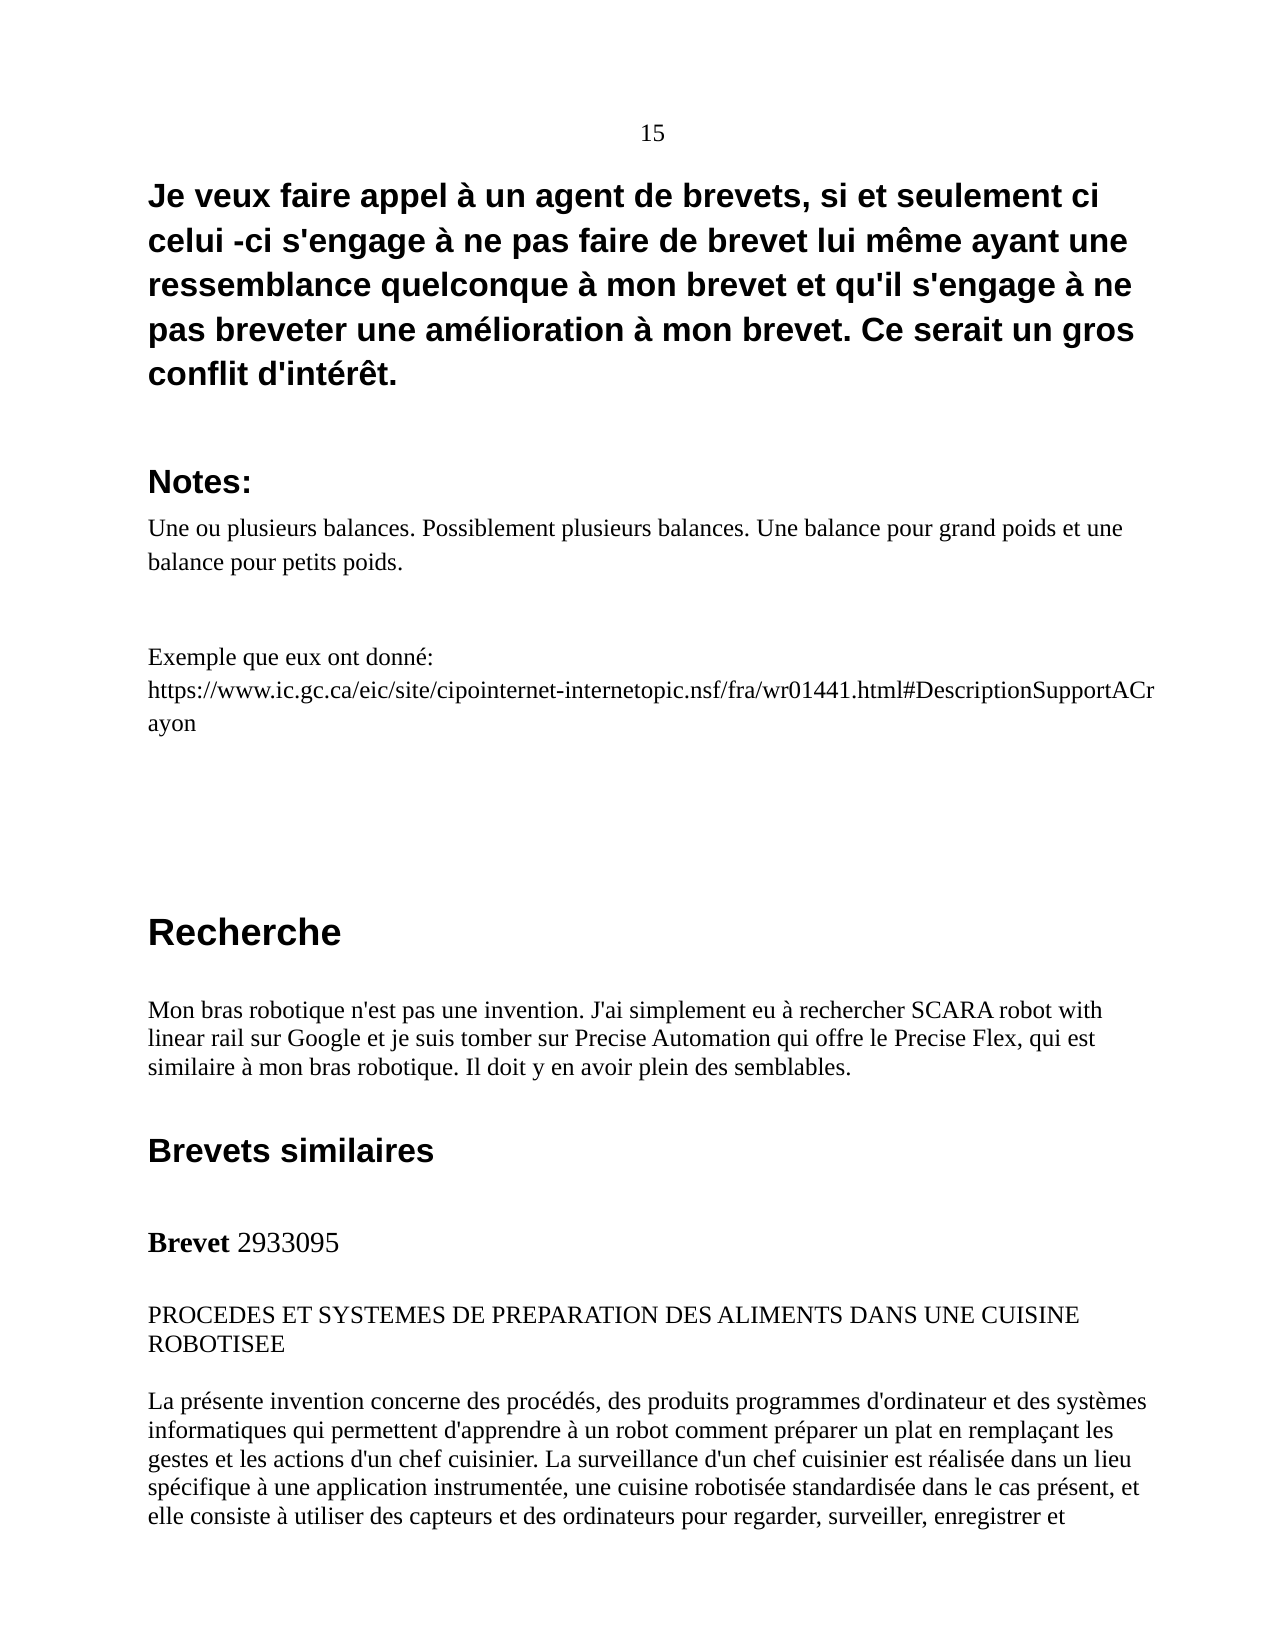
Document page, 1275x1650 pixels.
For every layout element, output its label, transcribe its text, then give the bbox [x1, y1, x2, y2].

text Je veux faire appel à un agent de brevets, si et seulement ci celui -ci s'engage à ne pas faire de brevet lui même ayant une ressemblance quelconque à mon brevet et qu'il s'engage à ne pas breveter une amélioration à mon brevet. Ce serait un gros conflit d'intérêt. [148, 176, 1157, 392]
text La présente invention concerne des procédés, des produits programmes d'ordinateur et des systèmes informatiques qui permettent d'apprendre à un robot comment préparer un plat en remplaçant les gestes et les actions d'un chef cuisinier. La surveillance d'un chef cuisinier est réalisée dans un lieu spécifique à une application instrumentée, une cuisine robotisée standardisée dans le cas présent, et elle consiste à utiliser des capteurs et des ordinateurs pour regarder, surveiller, enregistrer et [148, 1386, 1157, 1530]
subtitle Notes: [148, 462, 1157, 501]
subtitle Brevet 2933095 [148, 1225, 1157, 1259]
text PROCEDES ET SYSTEMES DE PREPARATION DES ALIMENTS DANS UNE CUISINE ROBOTISEE [148, 1300, 1157, 1357]
text Une ou plusieurs balances. Possiblement plusieurs balances. Une balance pour grand poids et une balance pour petits poids. [148, 513, 1157, 575]
subtitle Recherche [148, 910, 1157, 953]
text Exemple que eux ont donné: https://www.ic.gc.ca/eic/site/cipointernet-internetopic.nsf/fra/wr01441.html#DescriptionSupportACrayon [148, 642, 1157, 737]
text Mon bras robotique n'est pas une invention. J'ai simplement eu à rechercher SCARA robot with linear rail sur Google et je suis tomber sur Precise Automation qui offre le Precise Flex, qui est similaire à mon bras robotique. Il doit y en avoir plein des semblables. [148, 995, 1157, 1081]
subtitle Brevets similaires [148, 1131, 1157, 1169]
